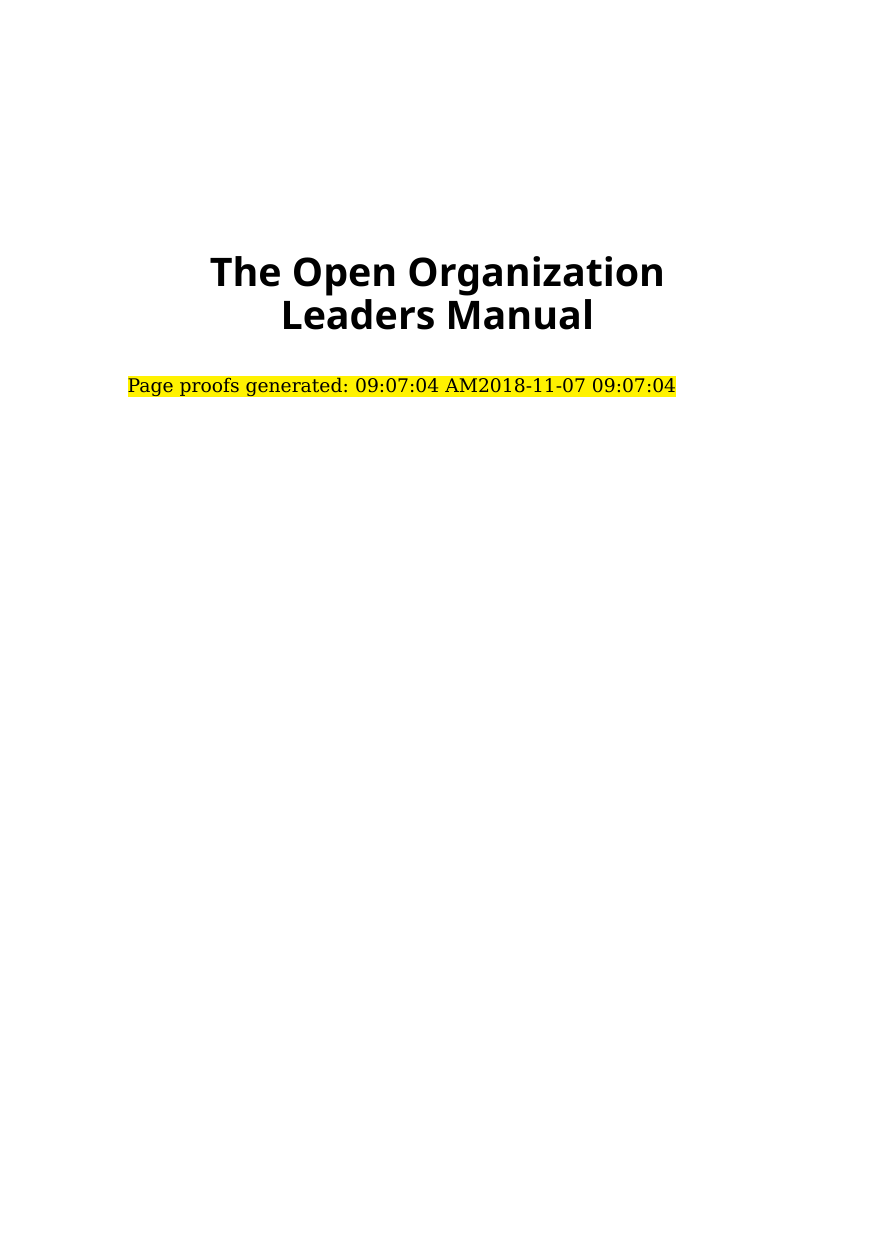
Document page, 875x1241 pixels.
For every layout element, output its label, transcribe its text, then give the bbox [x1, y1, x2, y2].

subtitle The Open Organization Leaders Manual [127, 250, 747, 341]
text Page proofs generated: 09:03:42 AM2018-11-07 09:03:42 [127, 376, 747, 397]
